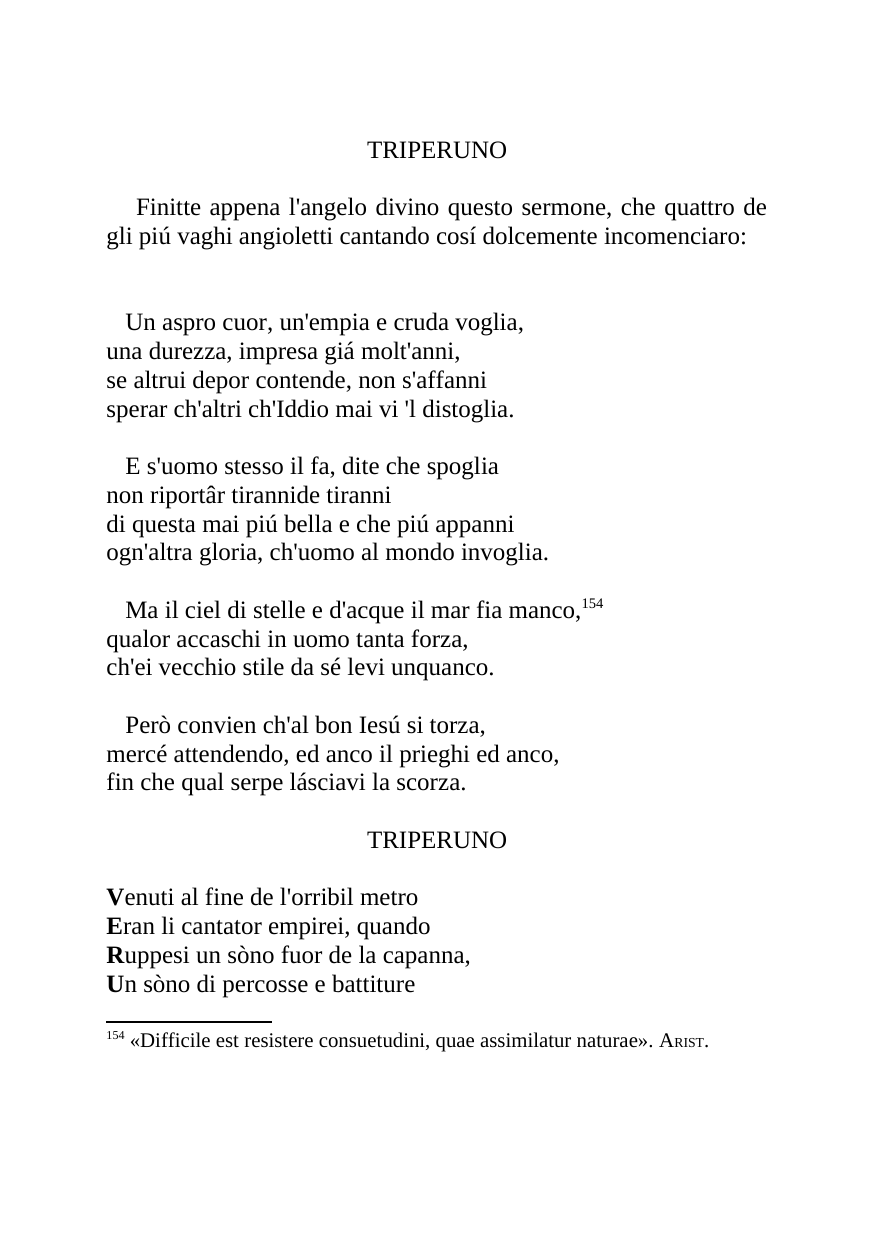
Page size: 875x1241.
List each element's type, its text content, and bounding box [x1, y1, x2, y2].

text Eran li cantator empirei, quando [106, 911, 768, 940]
text di questa mai piú bella e che piú appanni [106, 509, 768, 537]
text fin che qual serpe lásciavi la scorza. [106, 767, 768, 796]
text Però convien ch'al bon Iesú si torza, [125, 710, 768, 739]
text Finitte appena l'angelo divino questo sermone, che quattro de gli piú vaghi angioletti cantando cosí dolcemente incomenciaro: [106, 192, 768, 250]
text mercé attendendo, ed anco il prieghi ed anco, [106, 739, 768, 767]
text Un aspro cuor, un'empia e cruda voglia, [125, 307, 768, 336]
text ch'ei vecchio stile da sé levi unquanco. [106, 652, 768, 681]
text sperar ch'altri ch'Iddio mai vi 'l distoglia. [106, 394, 768, 422]
text Venuti al fine de l'orribil metro [106, 882, 768, 911]
text TRIPERUNO [106, 825, 768, 854]
text TRIPERUNO [106, 135, 768, 164]
text Un sòno di percosse e battiture [106, 969, 768, 997]
text Ma il ciel di stelle e d'acque il mar fia manco, [125, 595, 768, 624]
text qualor accaschi in uomo tanta forza, [106, 624, 768, 652]
text Ruppesi un sòno fuor de la capanna, [106, 940, 768, 969]
text E s'uomo stesso il fa, dite che spoglia [125, 451, 768, 480]
text ogn'altra gloria, ch'uomo al mondo invoglia. [106, 537, 768, 566]
text non riportâr tirannide tiranni [106, 480, 768, 509]
text «Difficile est resistere consuetudini, quae assimilatur naturae». Arist. [106, 1028, 768, 1052]
text una durezza, impresa giá molt'anni, [106, 336, 768, 365]
text se altrui depor contende, non s'affanni [106, 365, 768, 394]
